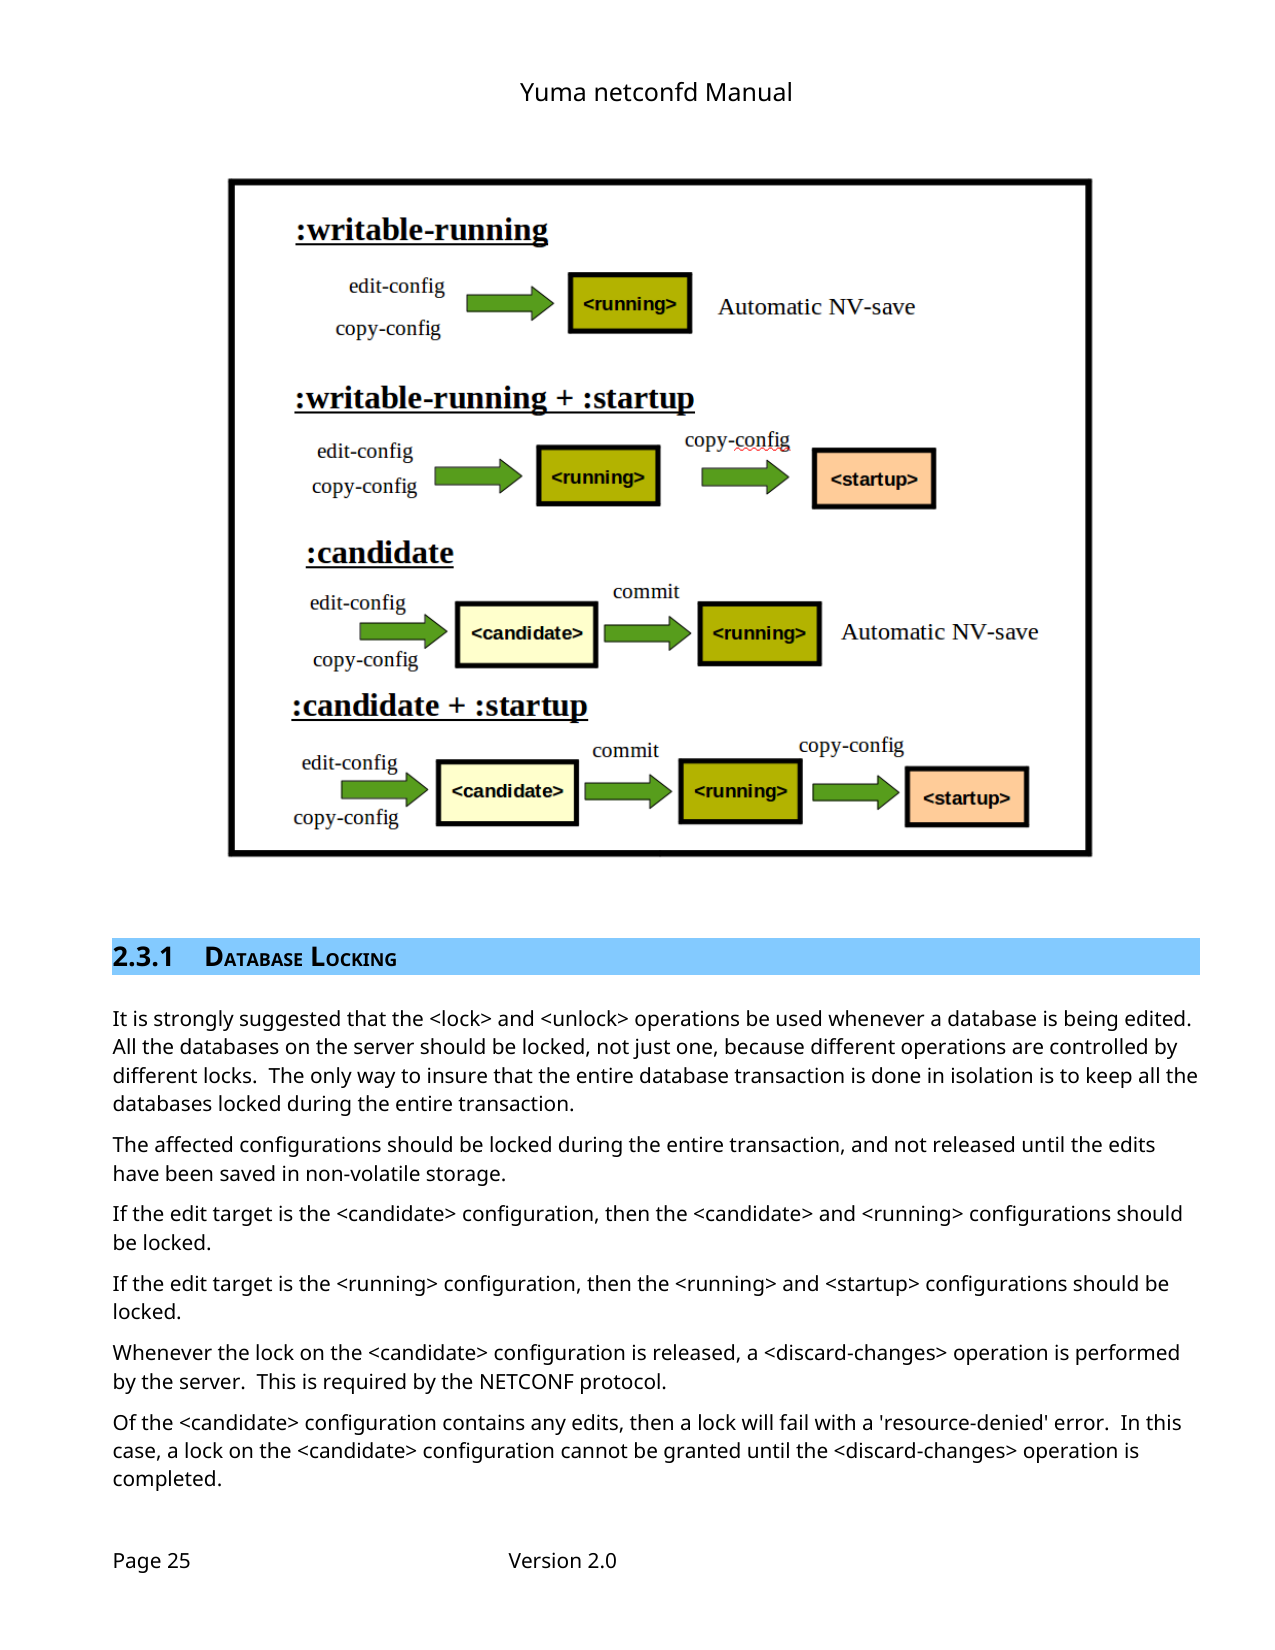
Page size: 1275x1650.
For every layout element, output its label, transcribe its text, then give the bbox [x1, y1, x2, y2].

text Of the <candidate> configuration contains any edits, then a lock will fail with a 'resource-denied' error. In this case, a lock on the <candidate> configuration cannot be granted until the <discard-changes> operation is completed. [112, 1408, 1200, 1493]
text The affected configurations should be locked during the entire transaction, and not released until the edits have been saved in non-volatile storage. [112, 1130, 1200, 1187]
text It is strongly suggested that the <lock> and <unlock> operations be used whenever a database is being edited. All the databases on the server should be locked, not just one, because different operations are controlled by different locks. The only way to insure that the entire database transaction is done in isolation is to keep all the databases locked during the entire transaction. [112, 1004, 1200, 1118]
subtitle Database Locking [112, 938, 1200, 975]
text If the edit target is the <candidate> configuration, then the <candidate> and <running> configurations should be locked. [112, 1199, 1200, 1256]
text Whenever the lock on the <candidate> configuration is released, a <discard-changes> operation is performed by the server. This is required by the NETCONF protocol. [112, 1338, 1200, 1395]
picture [163, 138, 1149, 881]
text If the edit target is the <running> configuration, then the <running> and <startup> configurations should be locked. [112, 1269, 1200, 1326]
